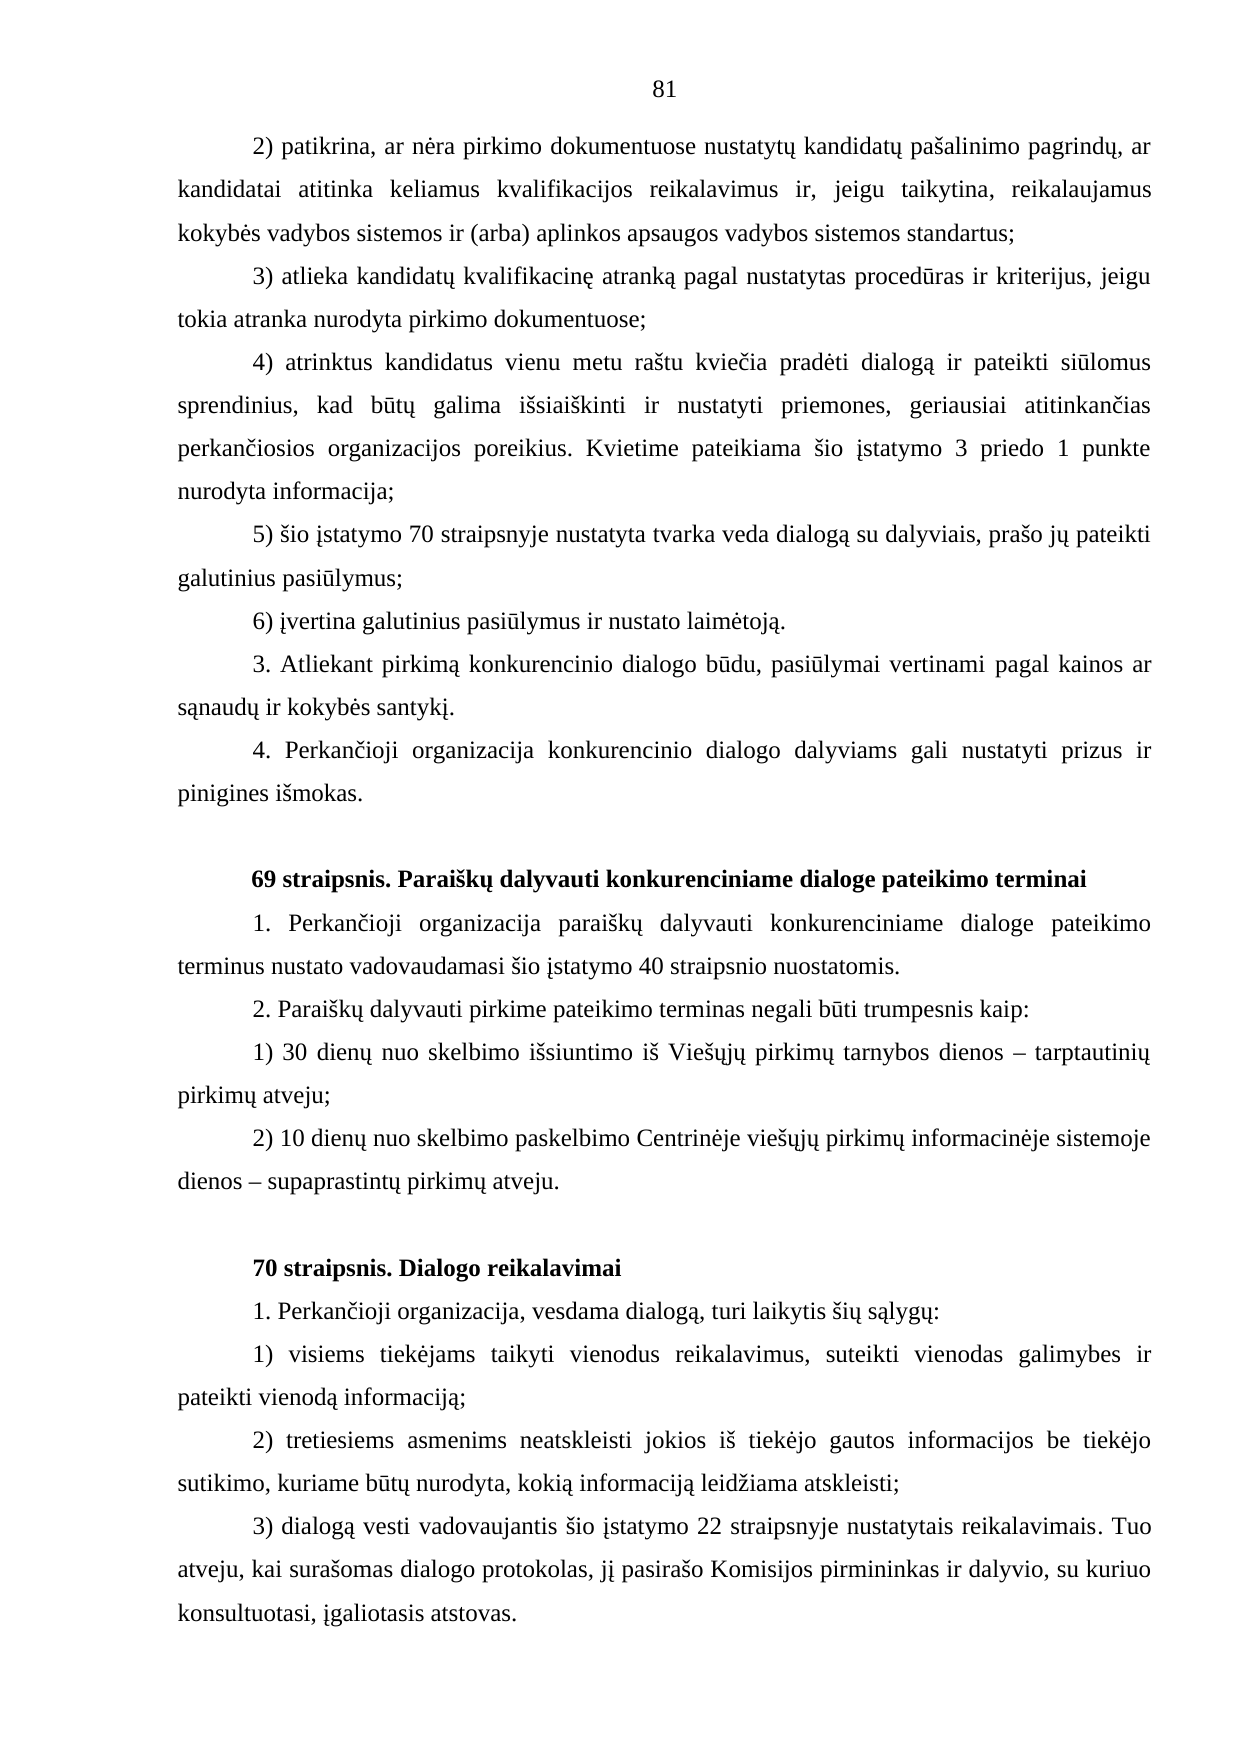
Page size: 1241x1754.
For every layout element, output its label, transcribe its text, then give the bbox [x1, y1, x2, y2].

text 2) patikrina, ar nėra pirkimo dokumentuose nustatytų kandidatų pašalinimo pagrindų, ar kandidatai atitinka keliamus kvalifikacijos reikalavimus ir, jeigu taikytina, reikalaujamus kokybės vadybos sistemos ir (arba) aplinkos apsaugos vadybos sistemos standartus; [177, 131, 1152, 246]
text 69 straipsnis. Paraiškų dalyvauti konkurenciniame dialoge pateikimo terminai [251, 864, 1152, 893]
text 1. Perkančioji organizacija, vesdama dialogą, turi laikytis šių sąlygų: [177, 1296, 1152, 1324]
text 5) šio įstatymo 70 straipsnyje nustatyta tvarka veda dialogą su dalyviais, prašo jų pateikti galutinius pasiūlymus; [177, 519, 1152, 591]
text 2) tretiesiems asmenims neatskleisti jokios iš tiekėjo gautos informacijos be tiekėjo sutikimo, kuriame būtų nurodyta, kokią informaciją leidžiama atskleisti; [177, 1425, 1152, 1497]
text 4) atrinktus kandidatus vienu metu raštu kviečia pradėti dialogą ir pateikti siūlomus sprendinius, kad būtų galima išsiaiškinti ir nustatyti priemones, geriausiai atitinkančias perkančiosios organizacijos poreikius. Kvietime pateikiama šio įstatymo 3 priedo 1 punkte nurodyta informacija; [177, 347, 1152, 505]
text 1) 30 dienų nuo skelbimo išsiuntimo iš Viešųjų pirkimų tarnybos dienos – tarptautinių pirkimų atveju; [177, 1037, 1152, 1109]
text 70 straipsnis. Dialogo reikalavimai [177, 1253, 1152, 1281]
text 3) dialogą vesti vadovaujantis šio įstatymo 22 straipsnyje nustatytais reikalavimais. Tuo atveju, kai surašomas dialogo protokolas, jį pasirašo Komisijos pirmininkas ir dalyvio, su kuriuo konsultuotasi, įgaliotasis atstovas. [177, 1511, 1152, 1626]
text 2) 10 dienų nuo skelbimo paskelbimo Centrinėje viešųjų pirkimų informacinėje sistemoje dienos – supaprastintų pirkimų atveju. [177, 1123, 1152, 1195]
text 4. Perkančioji organizacija konkurencinio dialogo dalyviams gali nustatyti prizus ir pinigines išmokas. [177, 735, 1152, 807]
text 3. Atliekant pirkimą konkurencinio dialogo būdu, pasiūlymai vertinami pagal kainos ar sąnaudų ir kokybės santykį. [177, 649, 1152, 721]
text 1. Perkančioji organizacija paraiškų dalyvauti konkurenciniame dialoge pateikimo terminus nustato vadovaudamasi šio įstatymo 40 straipsnio nuostatomis. [177, 908, 1152, 979]
text 3) atlieka kandidatų kvalifikacinę atranką pagal nustatytas procedūras ir kriterijus, jeigu tokia atranka nurodyta pirkimo dokumentuose; [177, 261, 1152, 333]
text 6) įvertina galutinius pasiūlymus ir nustato laimėtoją. [177, 606, 1152, 634]
text 1) visiems tiekėjams taikyti vienodus reikalavimus, suteikti vienodas galimybes ir pateikti vienodą informaciją; [177, 1339, 1152, 1411]
text 2. Paraiškų dalyvauti pirkime pateikimo terminas negali būti trumpesnis kaip: [177, 994, 1152, 1023]
